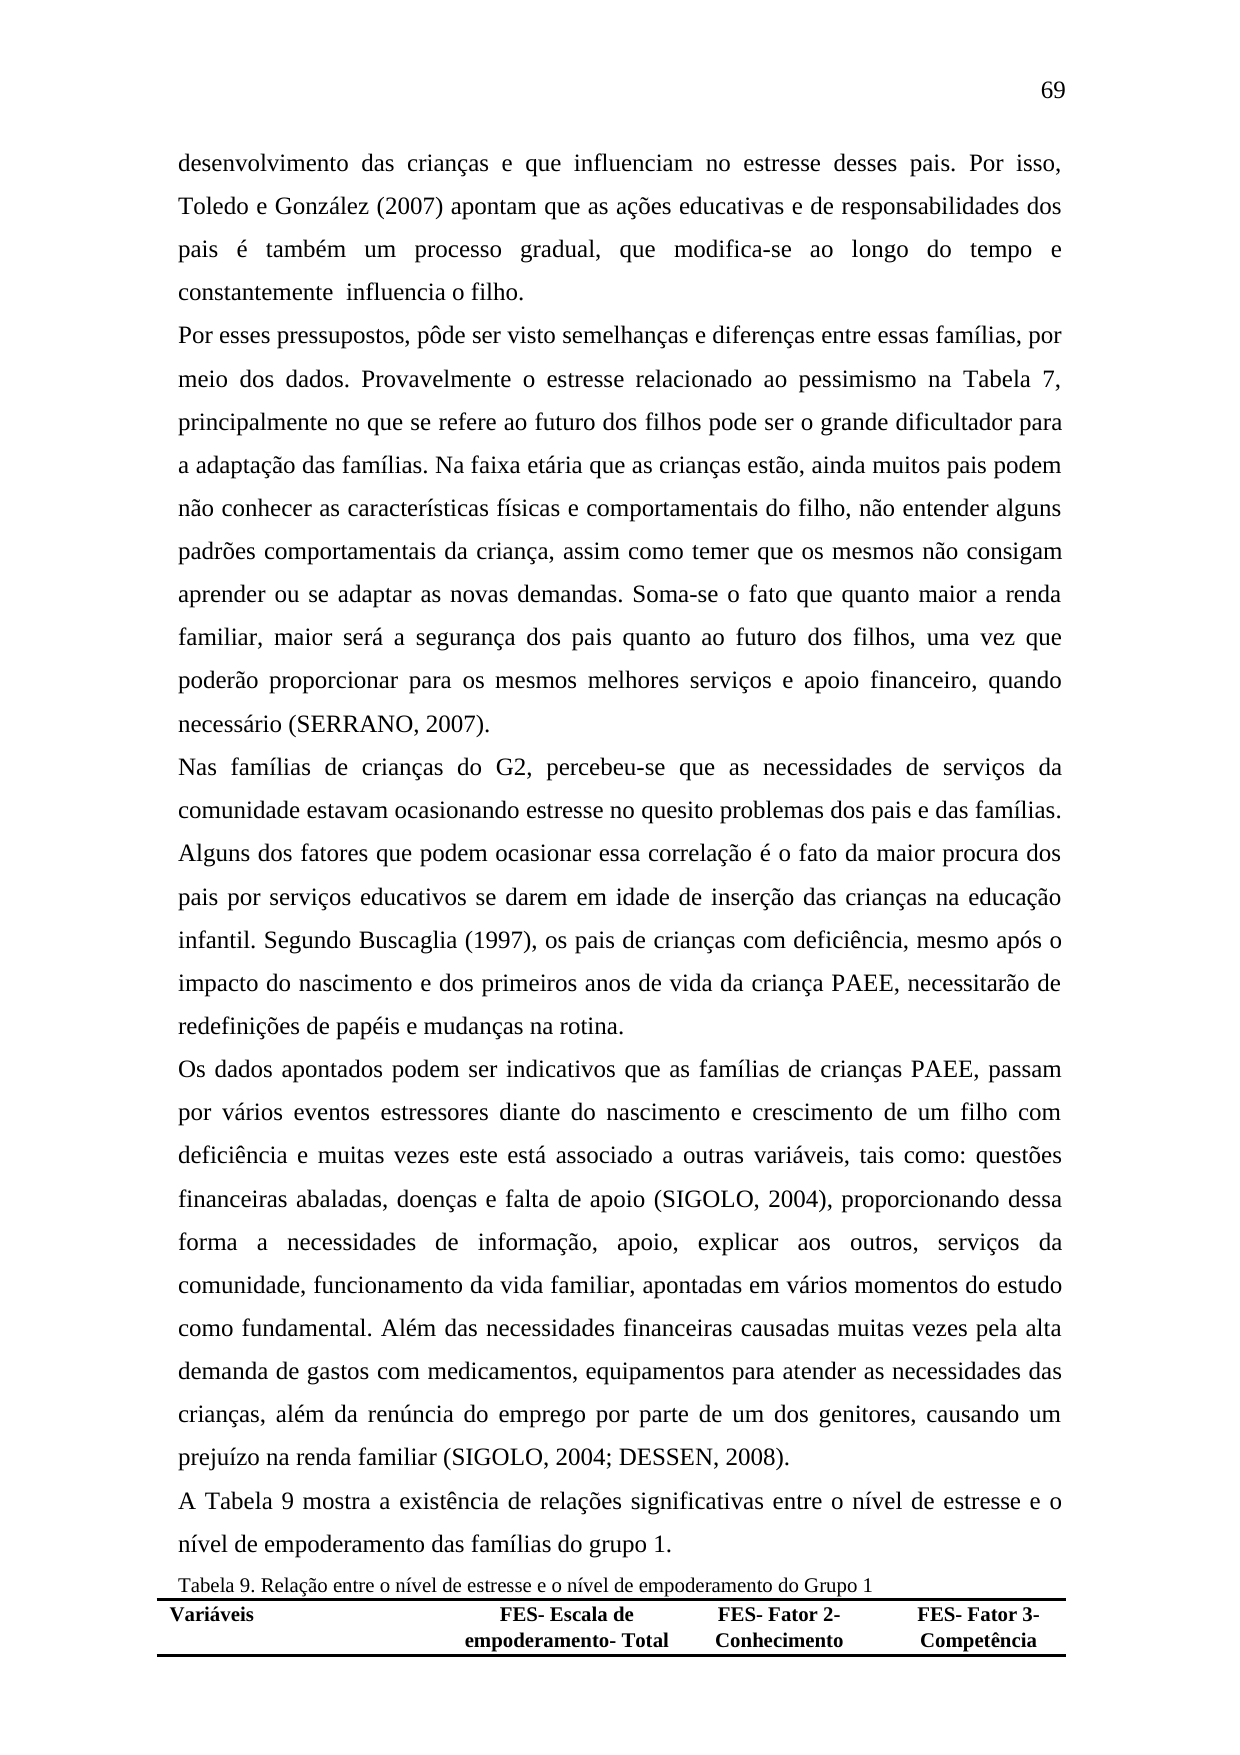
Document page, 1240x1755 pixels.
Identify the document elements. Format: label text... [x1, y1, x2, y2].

text Os dados apontados podem ser indicativos que as famílias de crianças PAEE, passam por vários eventos estressores diante do nascimento e crescimento de um filho com deficiência e muitas vezes este está associado a outras variáveis, tais como: questões financeiras abaladas, doenças e falta de apoio (SIGOLO, 2004), proporcionando dessa forma a necessidades de informação, apoio, explicar aos outros, serviços da comunidade, funcionamento da vida familiar, apontadas em vários momentos do estudo como fundamental. Além das necessidades financeiras causadas muitas vezes pela alta demanda de gastos com medicamentos, equipamentos para atender as necessidades das crianças, além da renúncia do emprego por parte de um dos genitores, causando um prejuízo na renda familiar (SIGOLO, 2004; DESSEN, 2008). [178, 1054, 1063, 1471]
text desenvolvimento das crianças e que influenciam no estresse desses pais. Por isso, Toledo e González (2007) apontam que as ações educativas e de responsabilidades dos pais é também um processo gradual, que modifica-se ao longo do tempo e constantemente influencia o filho. [178, 148, 1063, 306]
table_header Variáveis [157, 1601, 464, 1654]
text A Tabela 9 mostra a existência de relações significativas entre o nível de estresse e o nível de empoderamento das famílias do grupo 1. [178, 1486, 1063, 1558]
text Nas famílias de crianças do G2, percebeu-se que as necessidades de serviços da comunidade estavam ocasionando estresse no quesito problemas dos pais e das famílias. Alguns dos fatores que podem ocasionar essa correlação é o fato da maior procura dos pais por serviços educativos se darem em idade de inserção das crianças na educação infantil. Segundo Buscaglia (1997), os pais de crianças com deficiência, mesmo após o impacto do nascimento e dos primeiros anos de vida da criança PAEE, necessitarão de redefinições de papéis e mudanças na rotina. [178, 752, 1063, 1040]
text Por esses pressupostos, pôde ser visto semelhanças e diferenças entre essas famílias, por meio dos dados. Provavelmente o estresse relacionado ao pessimismo na Tabela 7, principalmente no que se refere ao futuro dos filhos pode ser o grande dificultador para a adaptação das famílias. Na faixa etária que as crianças estão, ainda muitos pais podem não conhecer as características físicas e comportamentais do filho, não entender alguns padrões comportamentais da criança, assim como temer que os mesmos não consigam aprender ou se adaptar as novas demandas. Soma-se o fato que quanto maior a renda familiar, maior será a segurança dos pais quanto ao futuro dos filhos, uma vez que poderão proporcionar para os mesmos melhores serviços e apoio financeiro, quando necessário (SERRANO, 2007). [178, 321, 1063, 737]
table_header FES- Fator 2- Conhecimento [715, 1601, 917, 1654]
text Tabela 9. Relação entre o nível de estresse e o nível de empoderamento do Grupo 1 [178, 1572, 1073, 1597]
table_header FES- Escala de empoderamento- Total [465, 1601, 715, 1654]
table_header FES- Fator 3- Competência [917, 1601, 1066, 1654]
